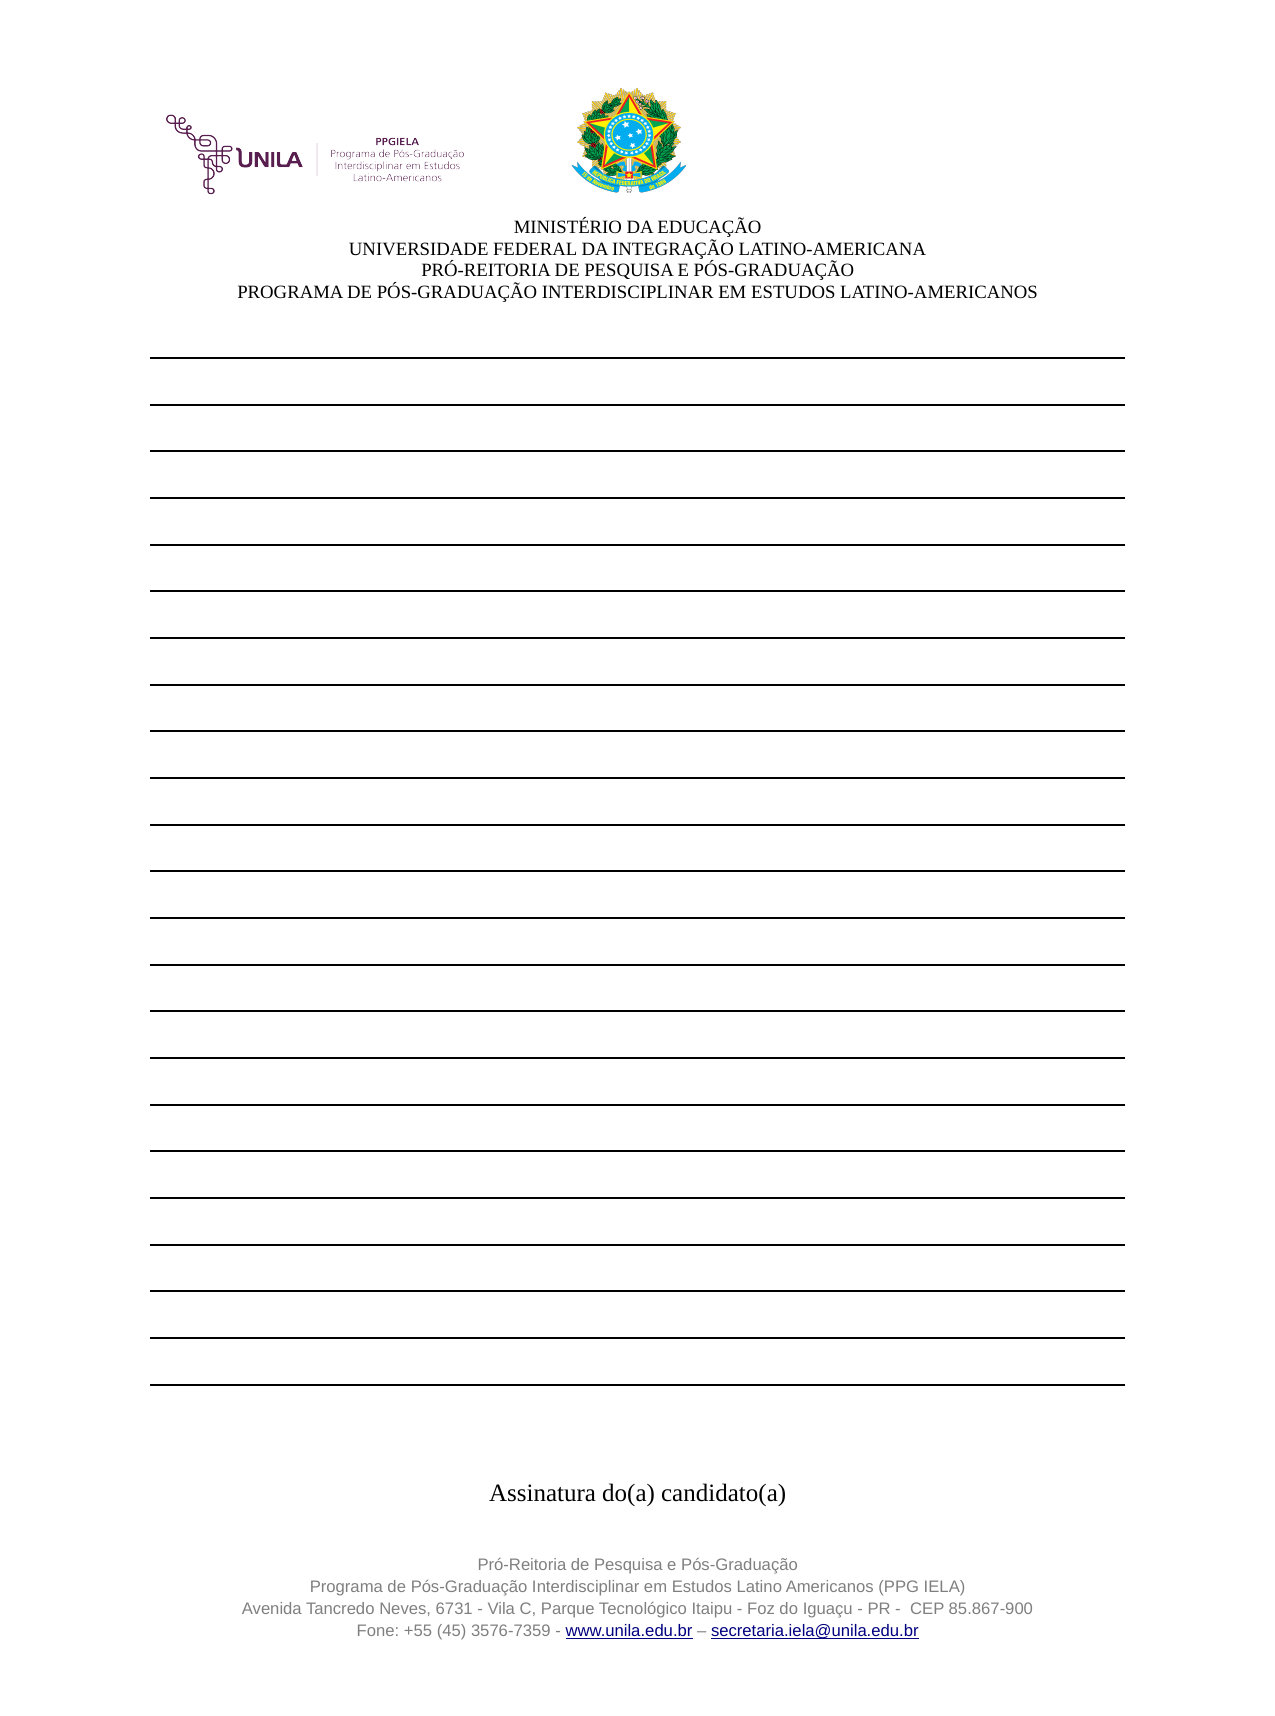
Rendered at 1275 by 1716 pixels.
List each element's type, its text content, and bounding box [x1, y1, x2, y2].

picture [591, 172, 613, 190]
picture [152, 101, 478, 207]
text Assinatura do(a) candidato(a) [150, 1478, 1125, 1506]
picture [571, 88, 687, 193]
